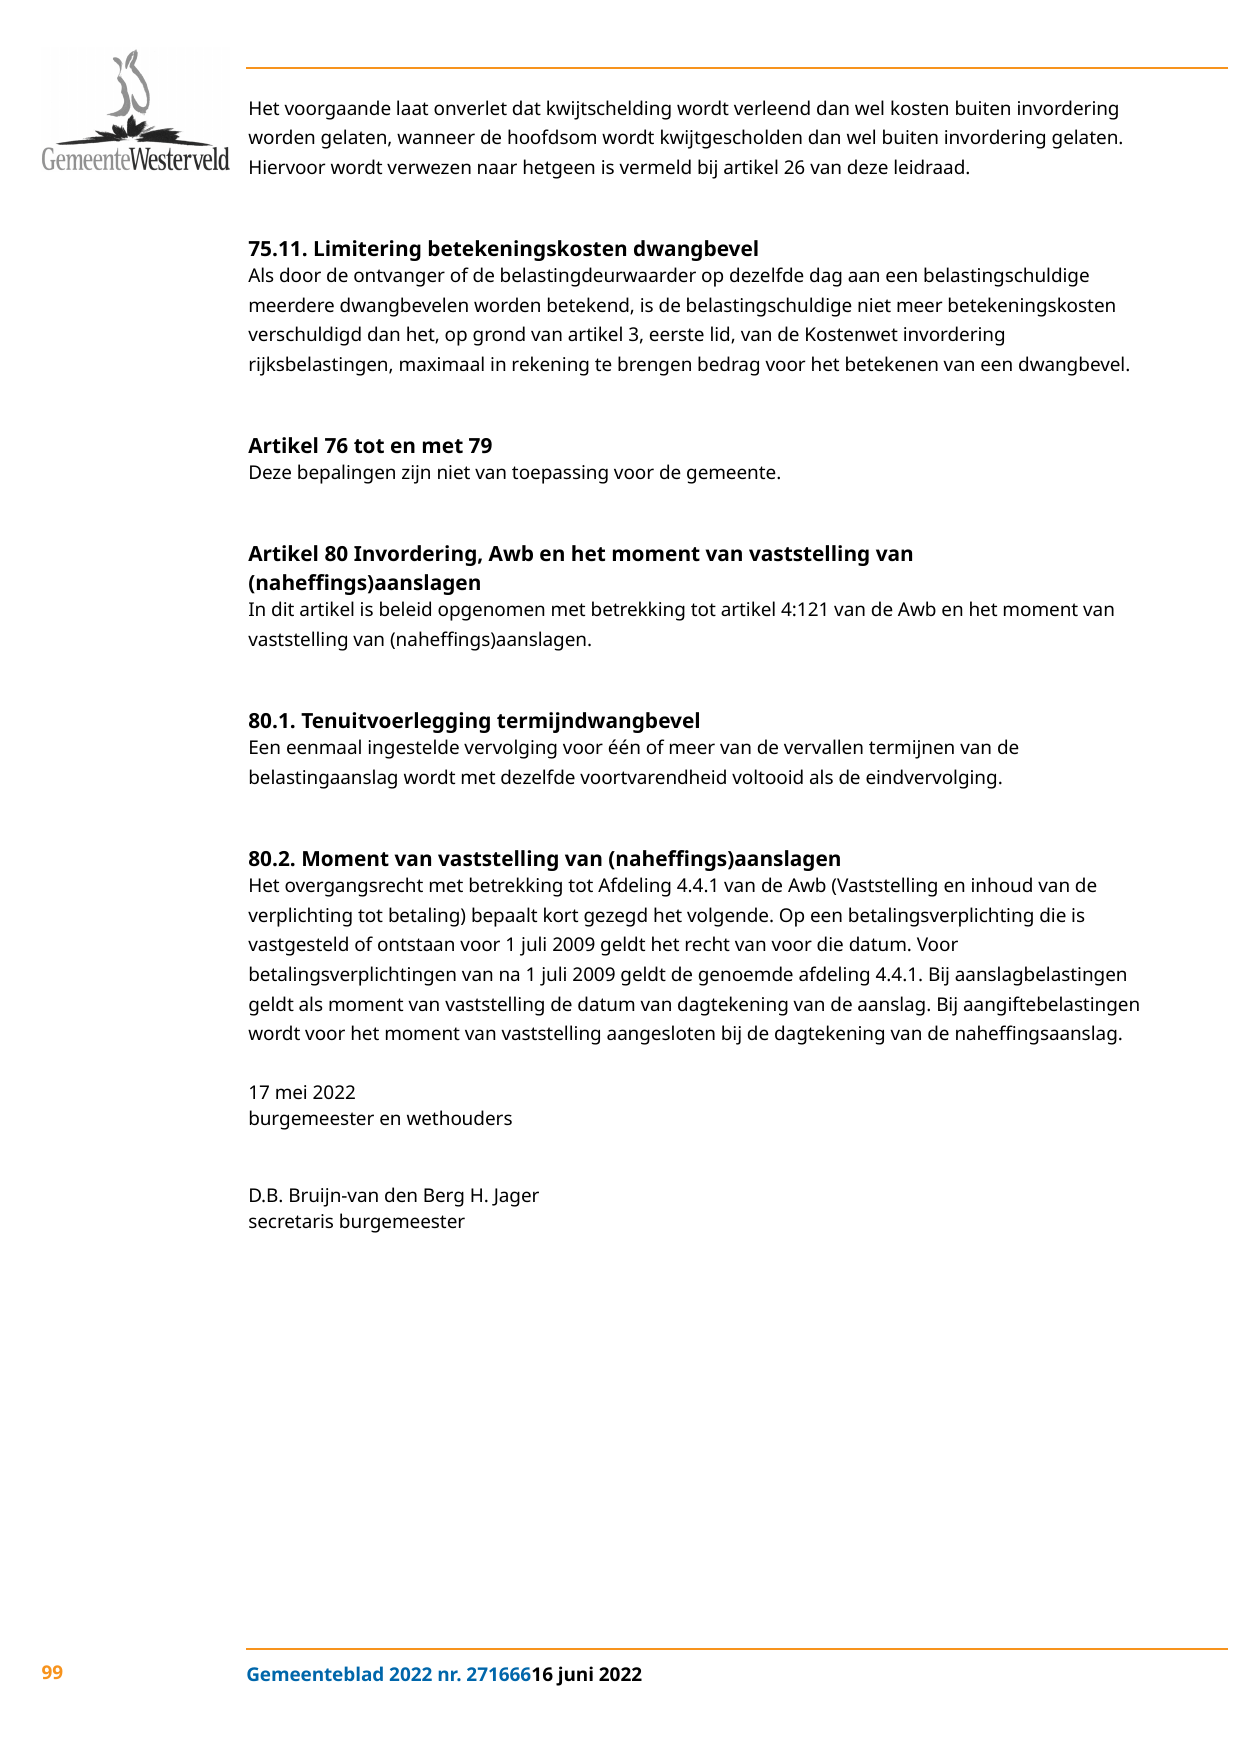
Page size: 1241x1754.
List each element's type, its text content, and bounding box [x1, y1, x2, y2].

text Het overgangsrecht met betrekking tot Afdeling 4.4.1 van de Awb (Vaststelling en inhoud van de verplichting tot betaling) bepaalt kort gezegd het volgende. Op een betalingsverplichting die is vastgesteld of ontstaan voor 1 juli 2009 geldt het recht van voor die datum. Voor betalingsverplichtingen van na 1 juli 2009 geldt de genoemde afdeling 4.4.1. Bij aanslagbelastingen geldt als moment van vaststelling de datum van dagtekening van de aanslag. Bij aangiftebelastingen wordt voor het moment van vaststelling aangesloten bij de dagtekening van de naheffingsaanslag. [248, 872, 1152, 1046]
text Deze bepalingen zijn niet van toepassing voor de gemeente. [248, 459, 1152, 485]
text In dit artikel is beleid opgenomen met betrekking tot artikel 4:121 van de Awb en het moment van vaststelling van (naheffings)aanslagen. [248, 596, 1152, 652]
text Een eenmaal ingestelde vervolging voor één of meer van de vervallen termijnen van de belastingaanslag wordt met dezelfde voortvarendheid voltooid als de eindvervolging. [248, 734, 1152, 790]
text 80.2. Moment van vaststelling van (naheffings)aanslagen [248, 844, 1152, 872]
text 75.11. Limitering betekeningskosten dwangbevel [248, 234, 1152, 262]
text Als door de ontvanger of de belastingdeurwaarder op dezelfde dag aan een belastingschuldige meerdere dwangbevelen worden betekend, is de belastingschuldige niet meer betekeningskosten verschuldigd dan het, op grond van artikel 3, eerste lid, van de Kostenwet invordering rijksbelastingen, maximaal in rekening te brengen bedrag voor het betekenen van een dwangbevel. [248, 262, 1152, 377]
text 17 mei 2022 [248, 1079, 1152, 1105]
text burgemeester en wethouders [248, 1105, 1152, 1131]
text Het voorgaande laat onverlet dat kwijtschelding wordt verleend dan wel kosten buiten invordering worden gelaten, wanneer de hoofdsom wordt kwijtgescholden dan wel buiten invordering gelaten. Hiervoor wordt verwezen naar hetgeen is vermeld bij artikel 26 van deze leidraad. [248, 95, 1152, 180]
text D.B. Bruijn-van den Berg H. Jager [248, 1182, 1152, 1208]
text Artikel 76 tot en met 79 [248, 431, 1152, 459]
text 80.1. Tenuitvoerlegging termijndwangbevel [248, 706, 1152, 734]
picture [41, 47, 231, 172]
text secretaris burgemeester [248, 1208, 1152, 1234]
text Artikel 80 Invordering, Awb en het moment van vaststelling van (naheffings)aanslagen [248, 539, 1152, 596]
